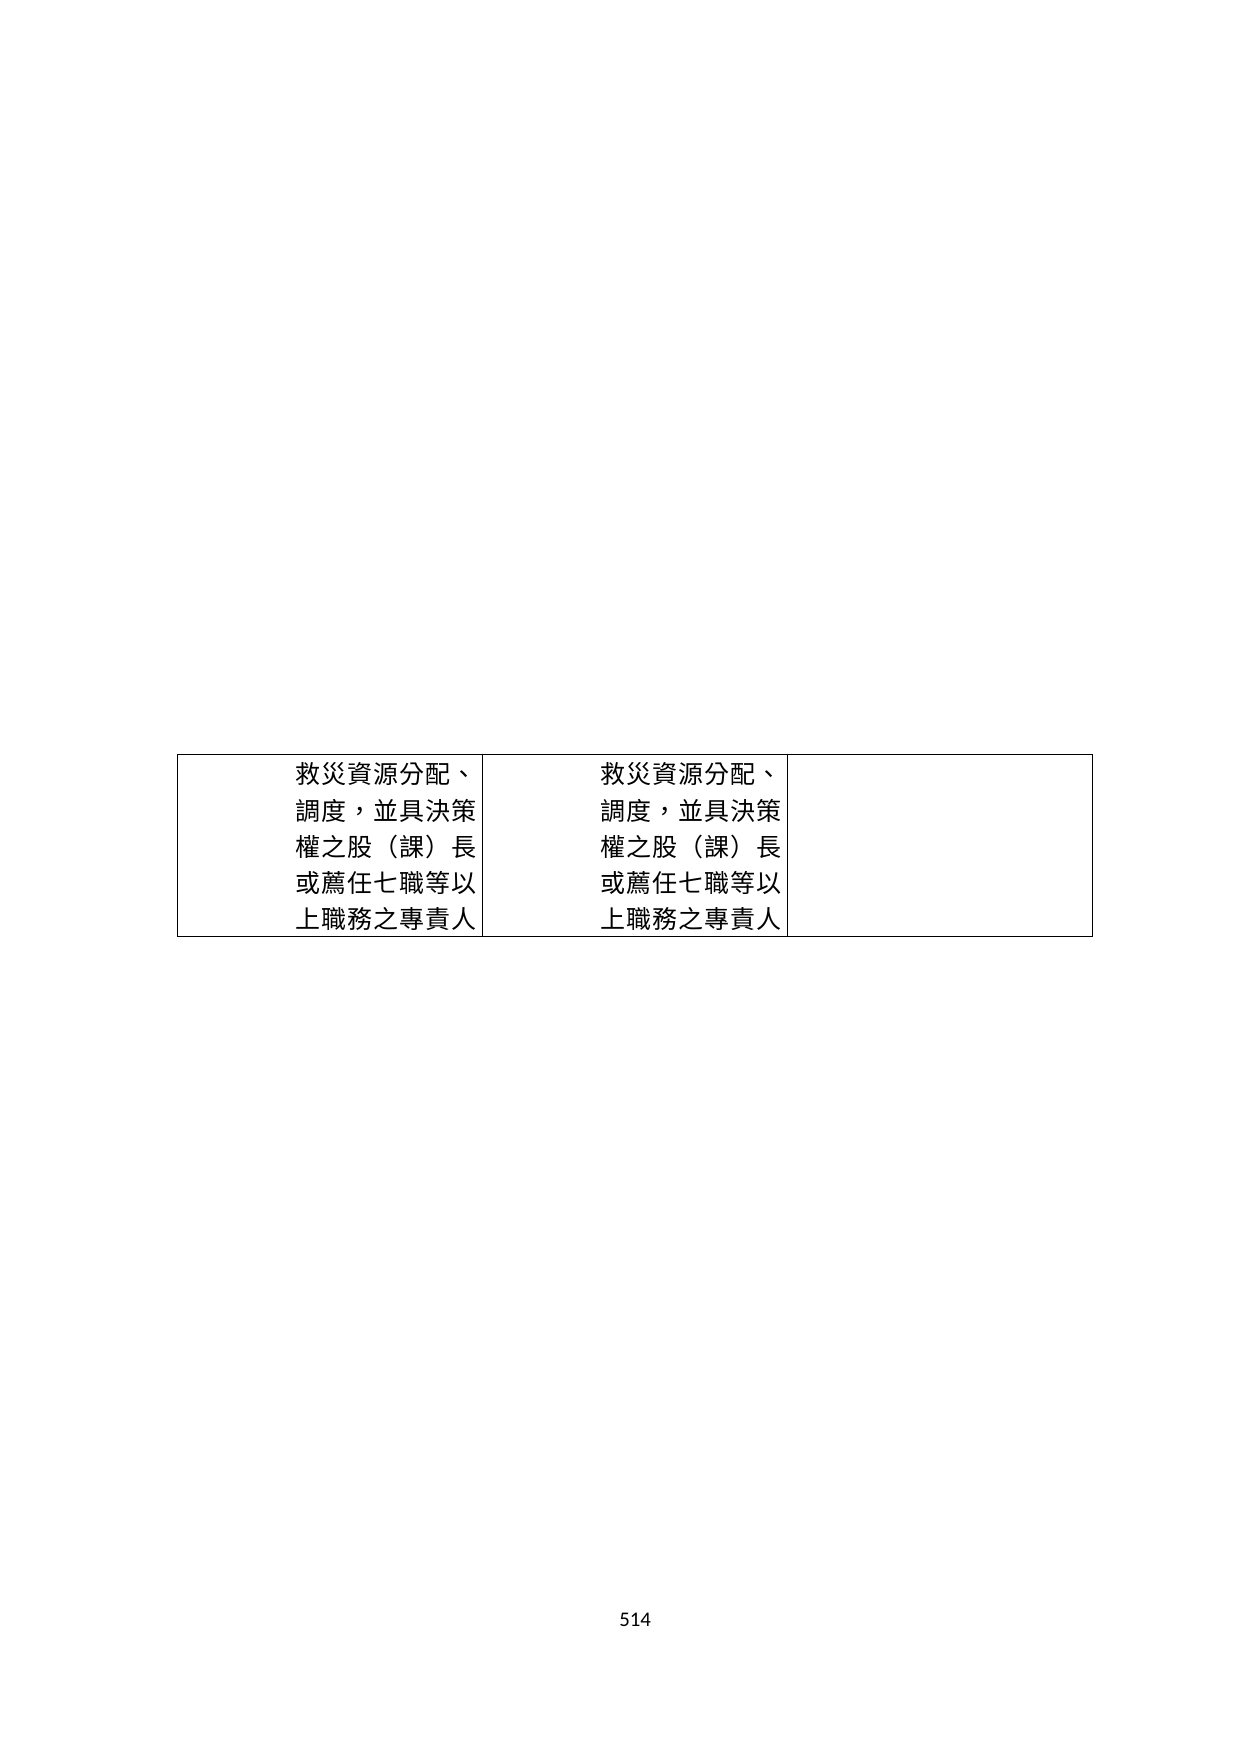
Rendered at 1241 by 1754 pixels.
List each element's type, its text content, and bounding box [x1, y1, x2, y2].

table_cell [788, 755, 1092, 936]
table_cell 救災資源分配、調度，並具決策權之股（課）長或薦任七職等以上職務之專責人 [483, 755, 787, 936]
table_cell 救災資源分配、調度，並具決策權之股（課）長或薦任七職等以上職務之專責人 [178, 755, 482, 936]
